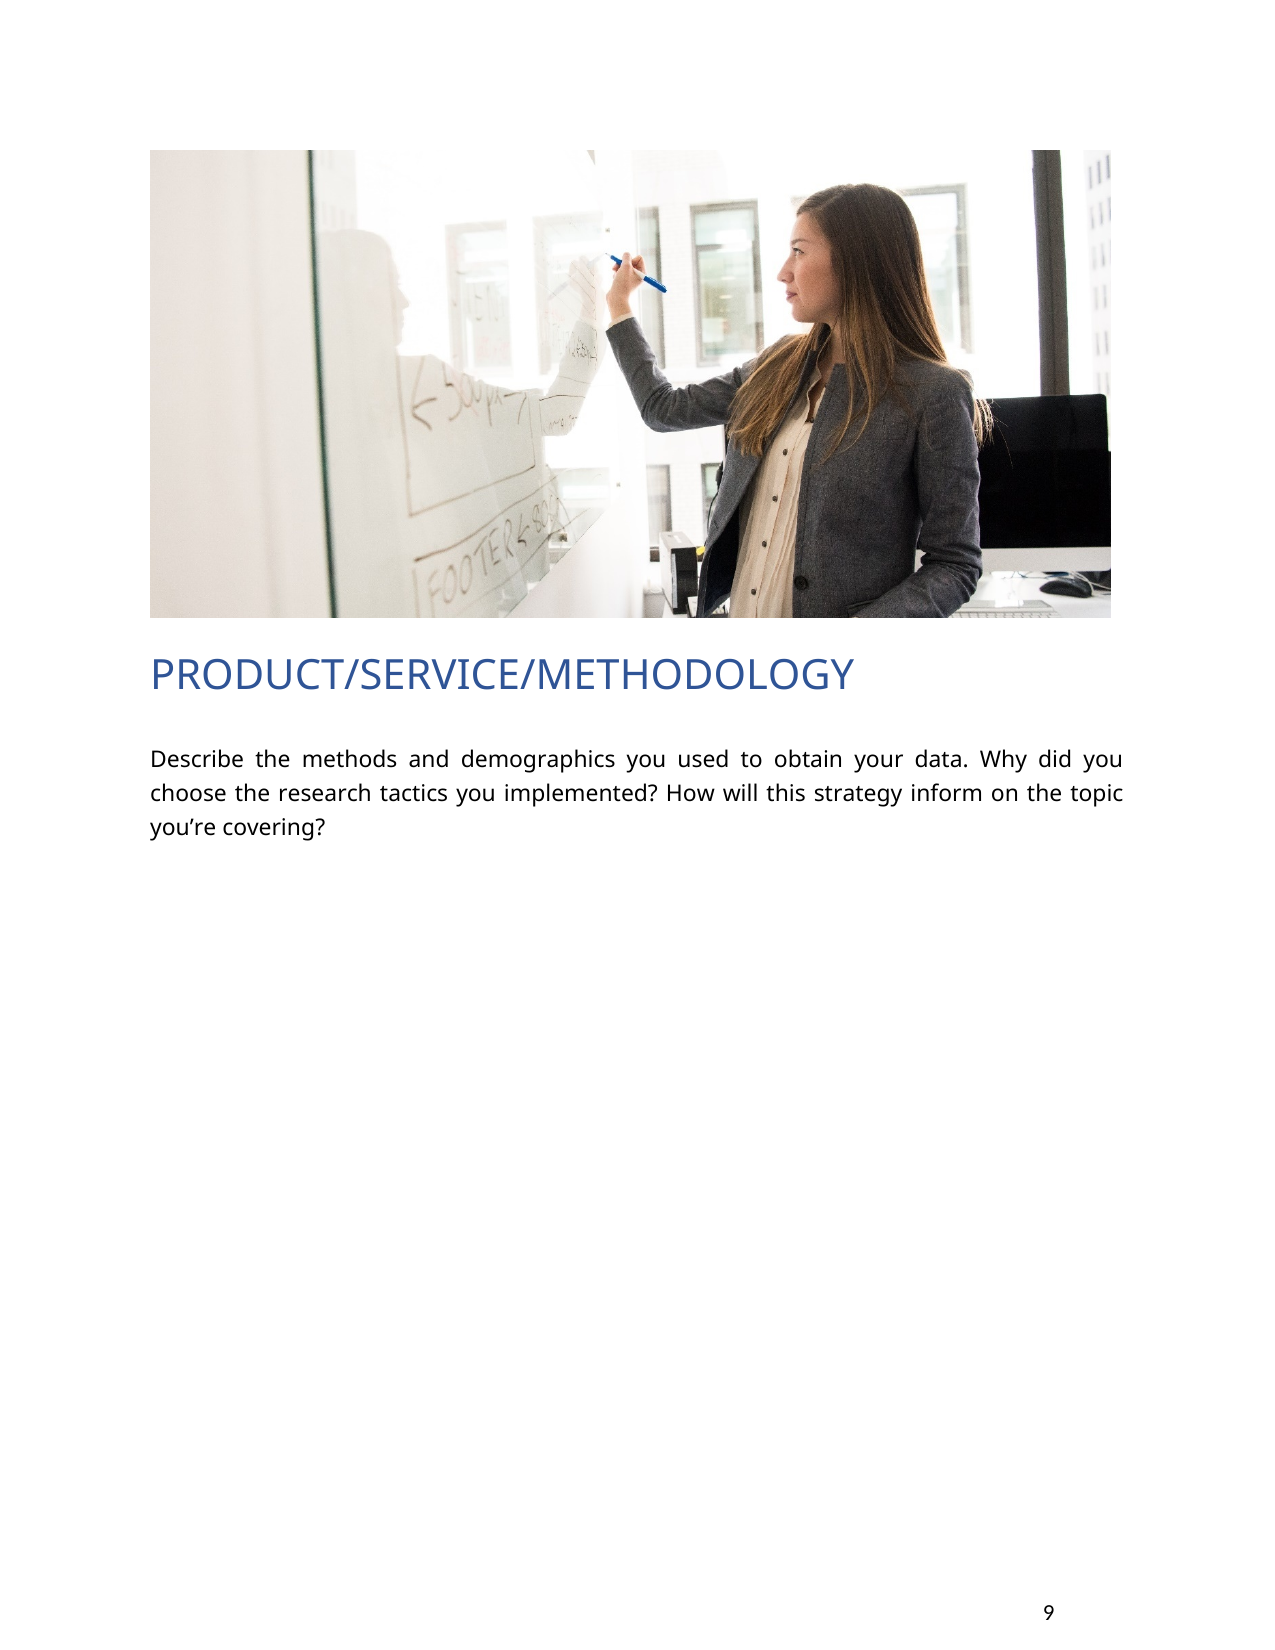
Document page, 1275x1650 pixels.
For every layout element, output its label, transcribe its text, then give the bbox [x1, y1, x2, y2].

text Describe the methods and demographics you used to obtain your data. Why did you choose the research tactics you implemented? How will this strategy inform on the topic you’re covering? [150, 743, 1125, 842]
picture [150, 150, 1111, 618]
subtitle Product/Service/Methodology [150, 645, 1125, 701]
